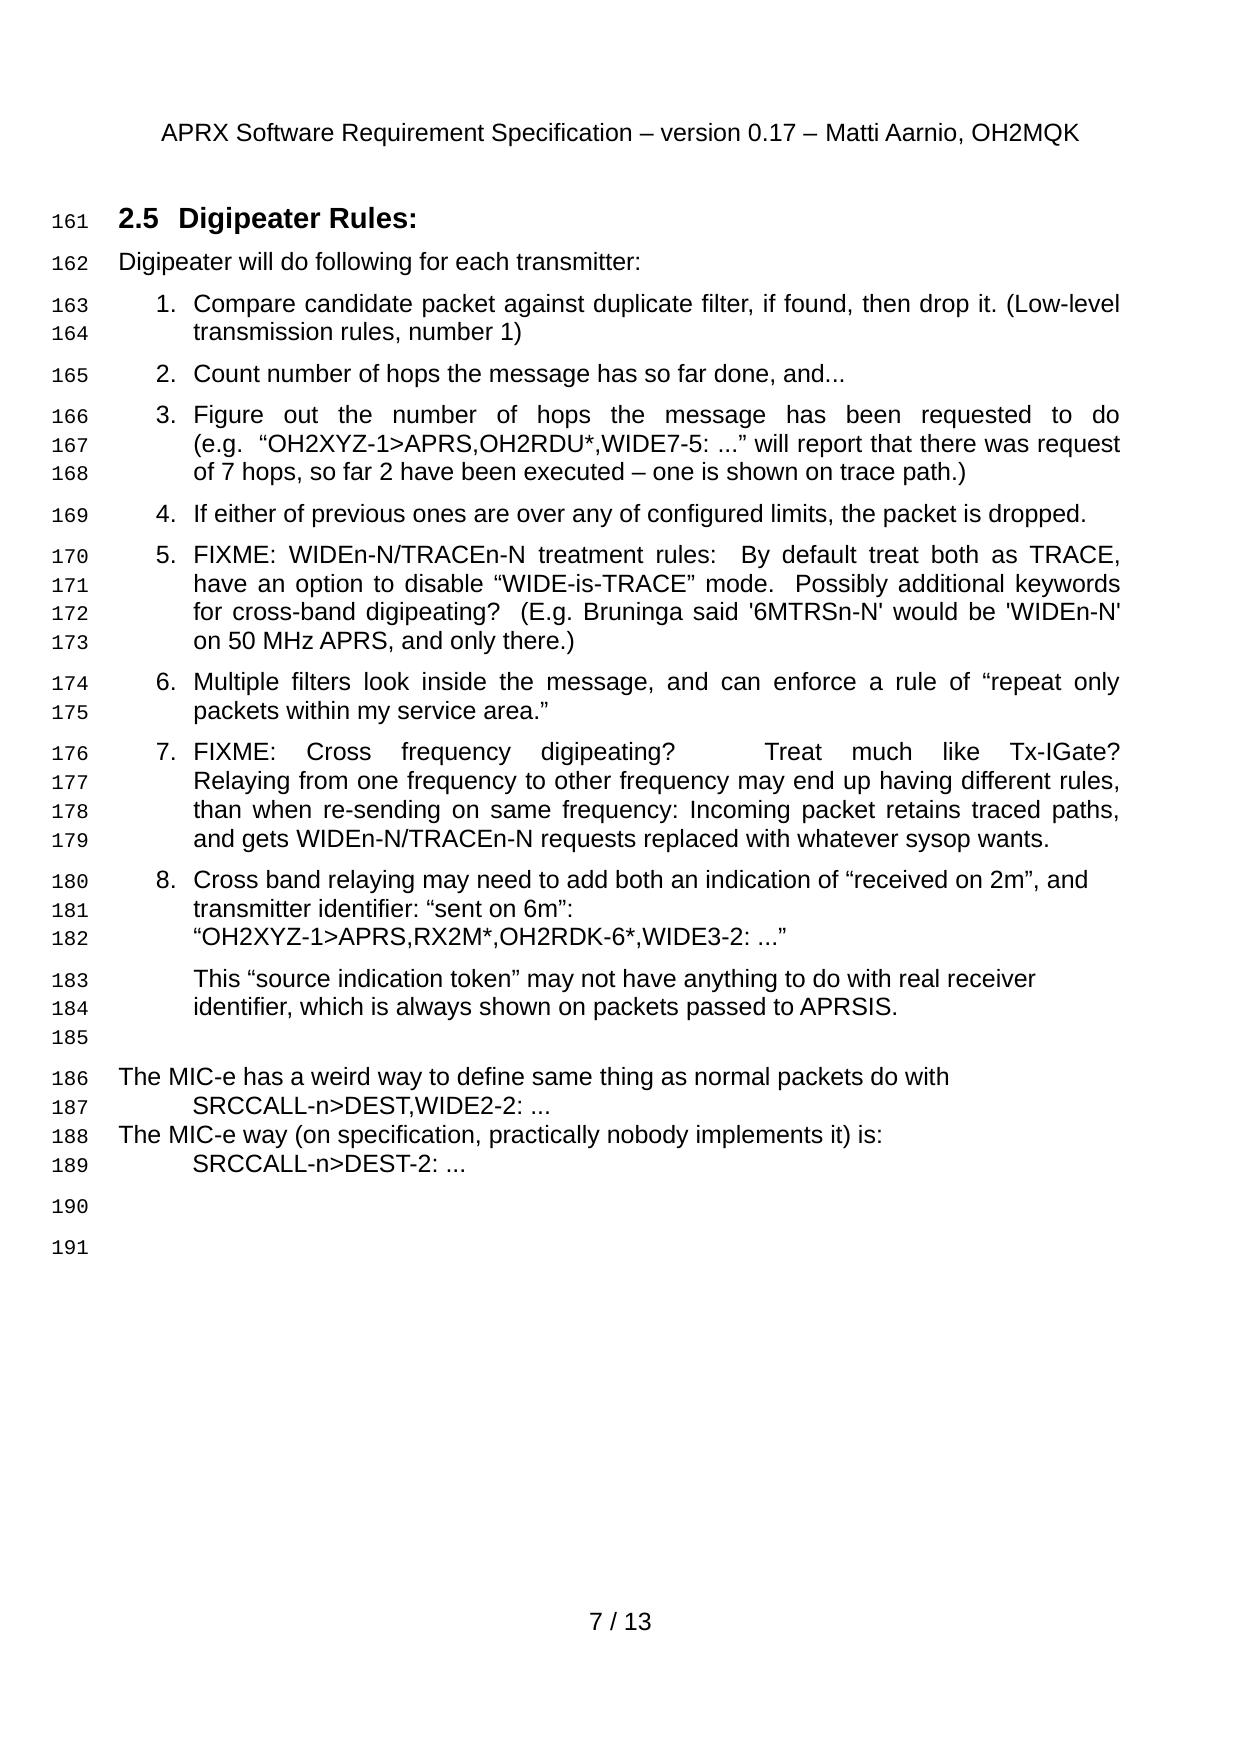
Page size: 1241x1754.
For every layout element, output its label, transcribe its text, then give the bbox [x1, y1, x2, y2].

list Cross band relaying may need to add both an indication of “received on 2m”, and transmitter identifier: “sent on 6m”: “OH2XYZ-1>APRS,RX2M*,OH2RDK-6*,WIDE3-2: ...” [156, 865, 1122, 951]
list FIXME: Cross frequency digipeating? Treat much like Tx-IGate? Relaying from one frequency to other frequency may end up having different rules, than when re-sending on same frequency: Incoming packet retains traced paths, and gets WIDEn-N/TRACEn-N requests replaced with whatever sysop wants. [156, 737, 1122, 852]
list Compare candidate packet against duplicate filter, if found, then drop it. (Low-level transmission rules, number 1) [156, 289, 1122, 346]
list Count number of hops the message has so far done, and... [156, 359, 1122, 387]
list This “source indication token” may not have anything to do with real receiver identifier, which is always shown on packets passed to APRSIS. [156, 964, 1122, 1021]
list Figure out the number of hops the message has been requested to do (e.g. “OH2XYZ-1>APRS,OH2RDU*,WIDE7-5: ...” will report that there was request of 7 hops, so far 2 have been executed – one is shown on trace path.) [156, 400, 1122, 486]
subtitle Digipeater Rules: [118, 201, 1122, 235]
list If either of previous ones are over any of configured limits, the packet is dropped. [156, 499, 1122, 527]
list Multiple filters look inside the message, and can enforce a rule of “repeat only packets within my service area.” [156, 667, 1122, 725]
list FIXME: WIDEn-N/TRACEn-N treatment rules: By default treat both as TRACE, have an option to disable “WIDE-is-TRACE” mode. Possibly additional keywords for cross-band digipeating? (E.g. Bruninga said '6MTRSn-N' would be 'WIDEn-N' on 50 MHz APRS, and only there.) [156, 540, 1122, 655]
text Digipeater will do following for each transmitter: [118, 247, 1122, 276]
text The MIC-e has a weird way to define same thing as normal packets do with SRCCALL-n>DEST,WIDE2-2: ... The MIC-e way (on specification, practically nobody implements it) is: SRCCALL-n>DEST-2: ... [118, 1062, 1122, 1177]
